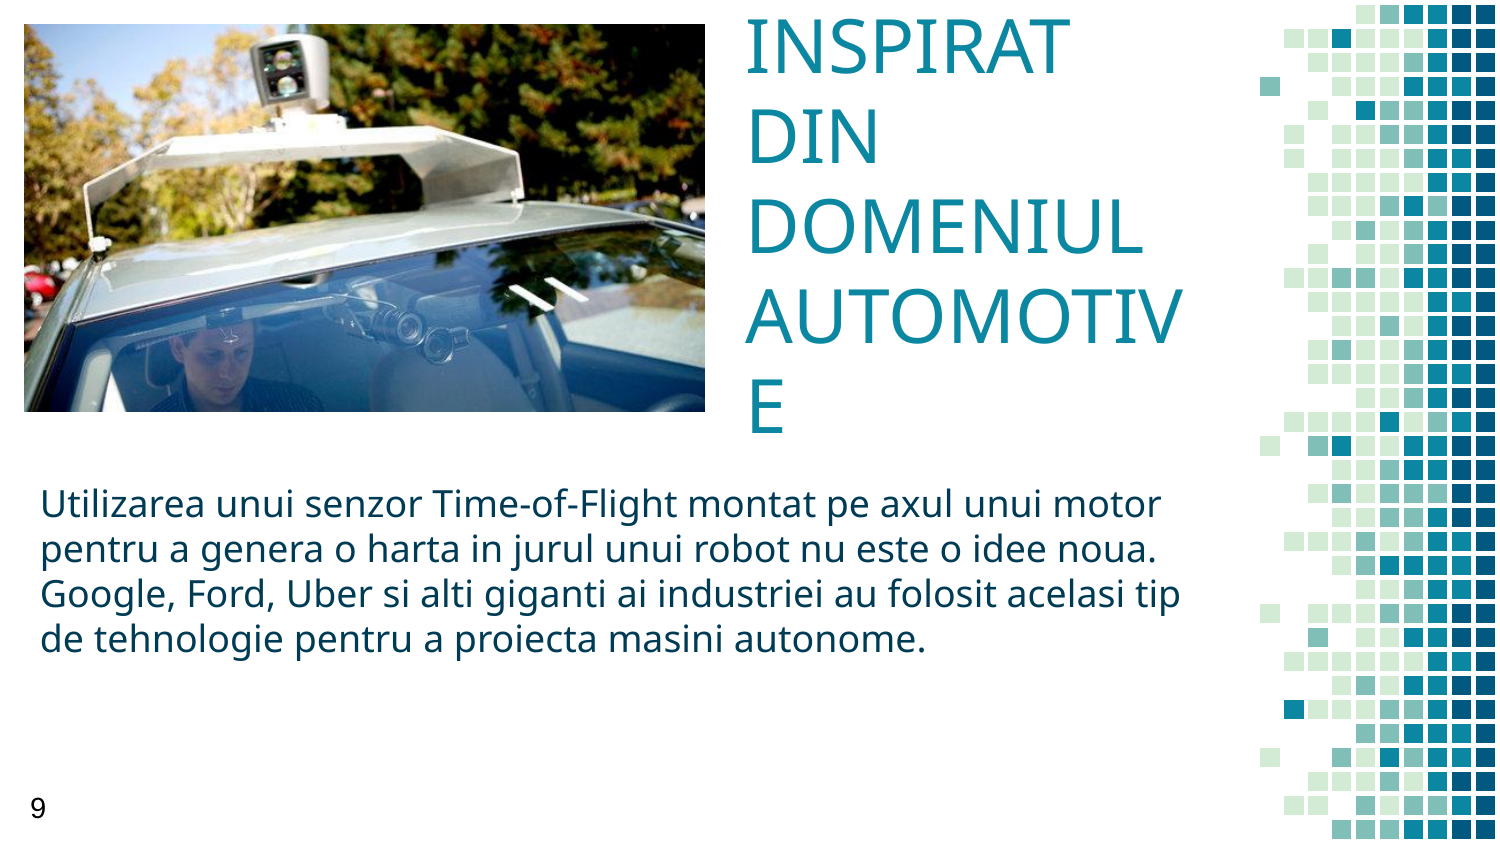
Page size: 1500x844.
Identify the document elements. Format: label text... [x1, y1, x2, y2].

picture [24, 24, 705, 412]
title CONCEPT INSPIRAT DIN DOMENIUL AUTOMOTIVE [730, 255, 1220, 464]
slide_number [15, 774, 105, 839]
list Utilizarea unui senzor Time-of-Flight montat pe axul unui motor pentru a genera o harta in jurul unui robot nu este o idee noua. Google, Ford, Uber si alti giganti ai industriei au folosit acelasi tip de tehnologie pentru a proiecta masini autonome. [24, 465, 1220, 770]
